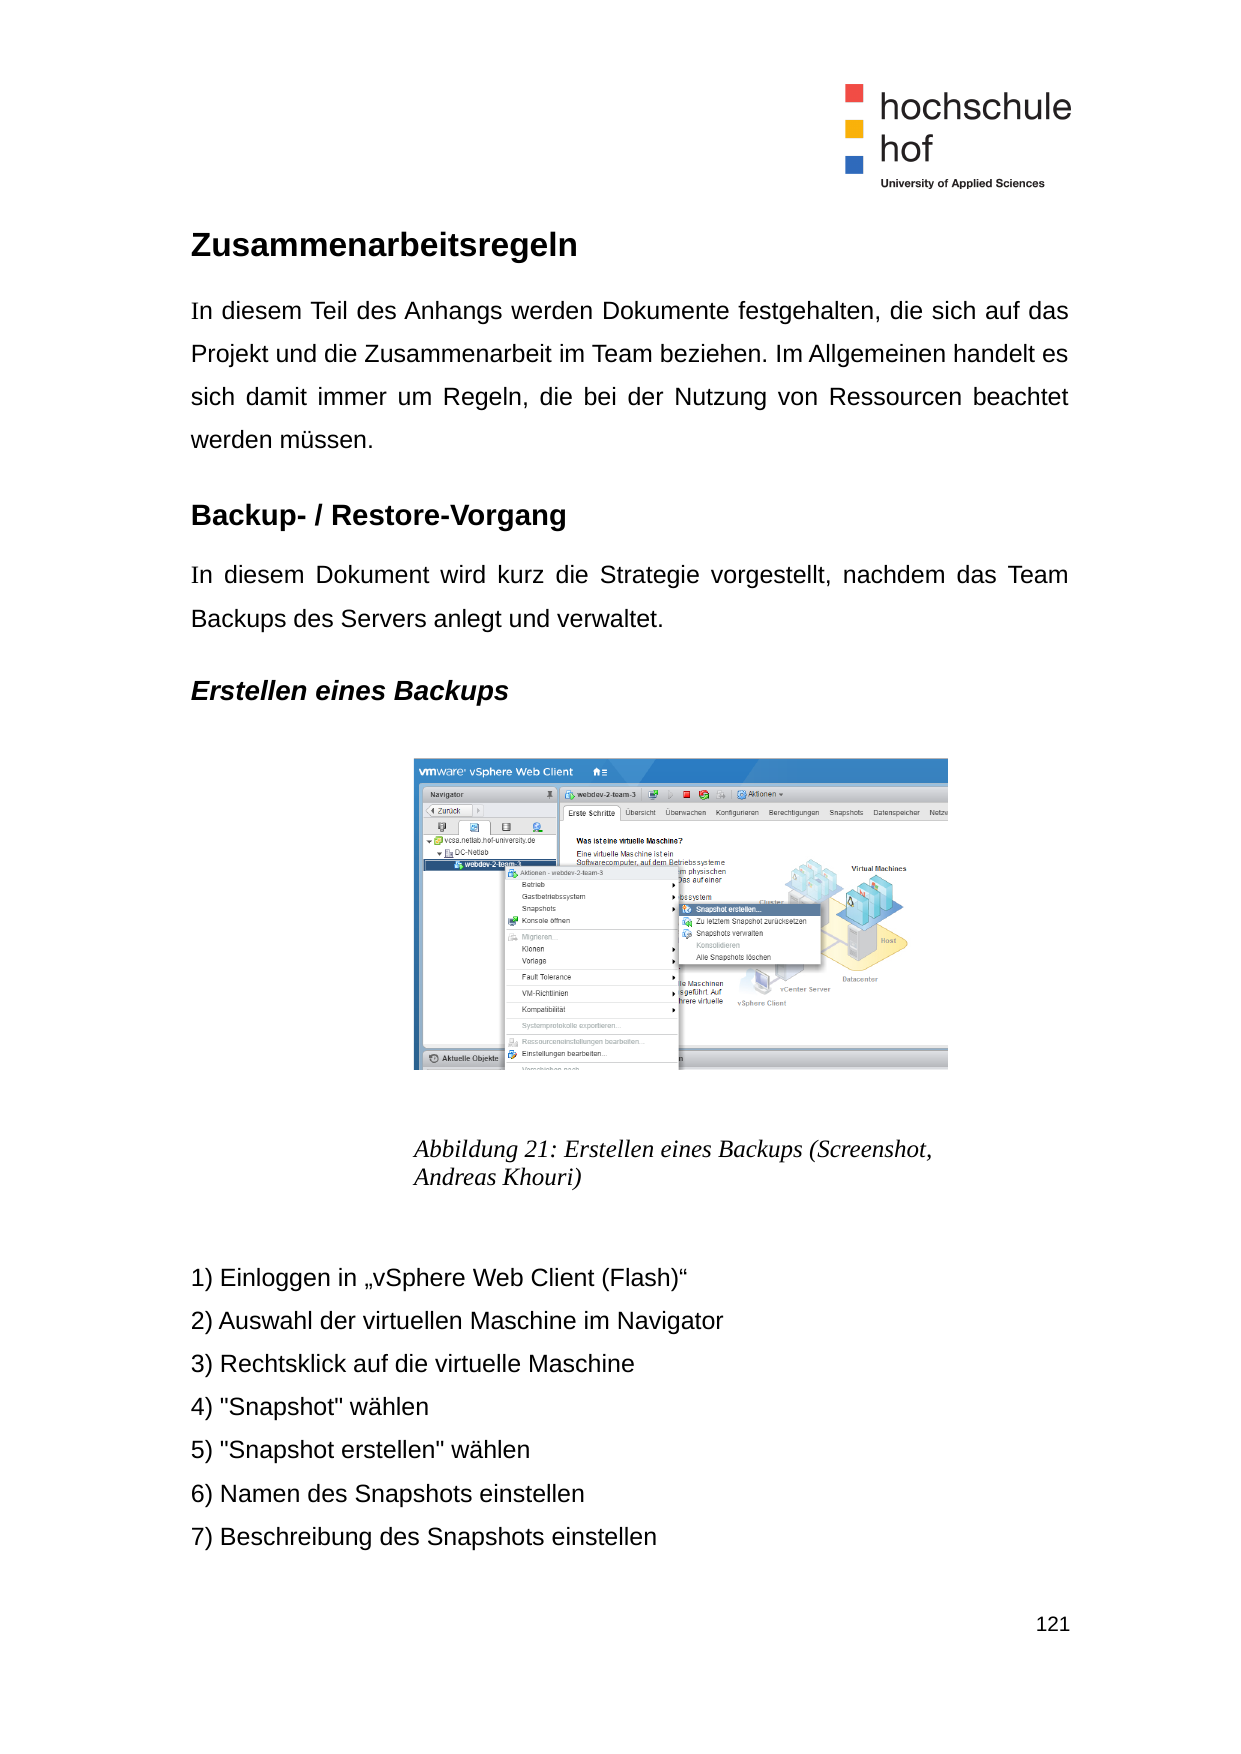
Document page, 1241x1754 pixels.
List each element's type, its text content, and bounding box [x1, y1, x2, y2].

text 4) "Snapshot" wählen [191, 1392, 1070, 1421]
text 6) Namen des Snapshots einstellen [191, 1478, 1070, 1507]
text 3) Rechtsklick auf die virtuelle Maschine [191, 1349, 1070, 1378]
subtitle Backup- / Restore-Vorgang [191, 497, 1070, 531]
text 7) Beschreibung des Snapshots einstellen [191, 1522, 1070, 1550]
text 1) Einloggen in „vSphere Web Client (Flash)“ [191, 1263, 1070, 1292]
picture [413, 758, 948, 1070]
text In diesem Teil des Anhangs werden Dokumente festgehalten, die sich auf das Projekt und die Zusammenarbeit im Team beziehen. Im Allgemeinen handelt es sich damit immer um Regeln, die bei der Nutzung von Ressourcen beachtet werden müssen. [191, 296, 1070, 454]
subtitle Zusammenarbeitsregeln [191, 225, 1070, 264]
text In diesem Dokument wird kurz die Strategie vorgestellt, nachdem das Team Backups des Servers anlegt und verwaltet. [191, 561, 1070, 632]
picture [845, 84, 1071, 189]
text Abbildung 21: Erstellen eines Backups (Screenshot, Andreas Khouri) [414, 1070, 948, 1191]
text 2) Auswahl der virtuellen Maschine im Navigator [191, 1306, 1070, 1335]
text 5) "Snapshot erstellen" wählen [191, 1435, 1070, 1464]
subtitle Erstellen eines Backups [191, 674, 1070, 706]
